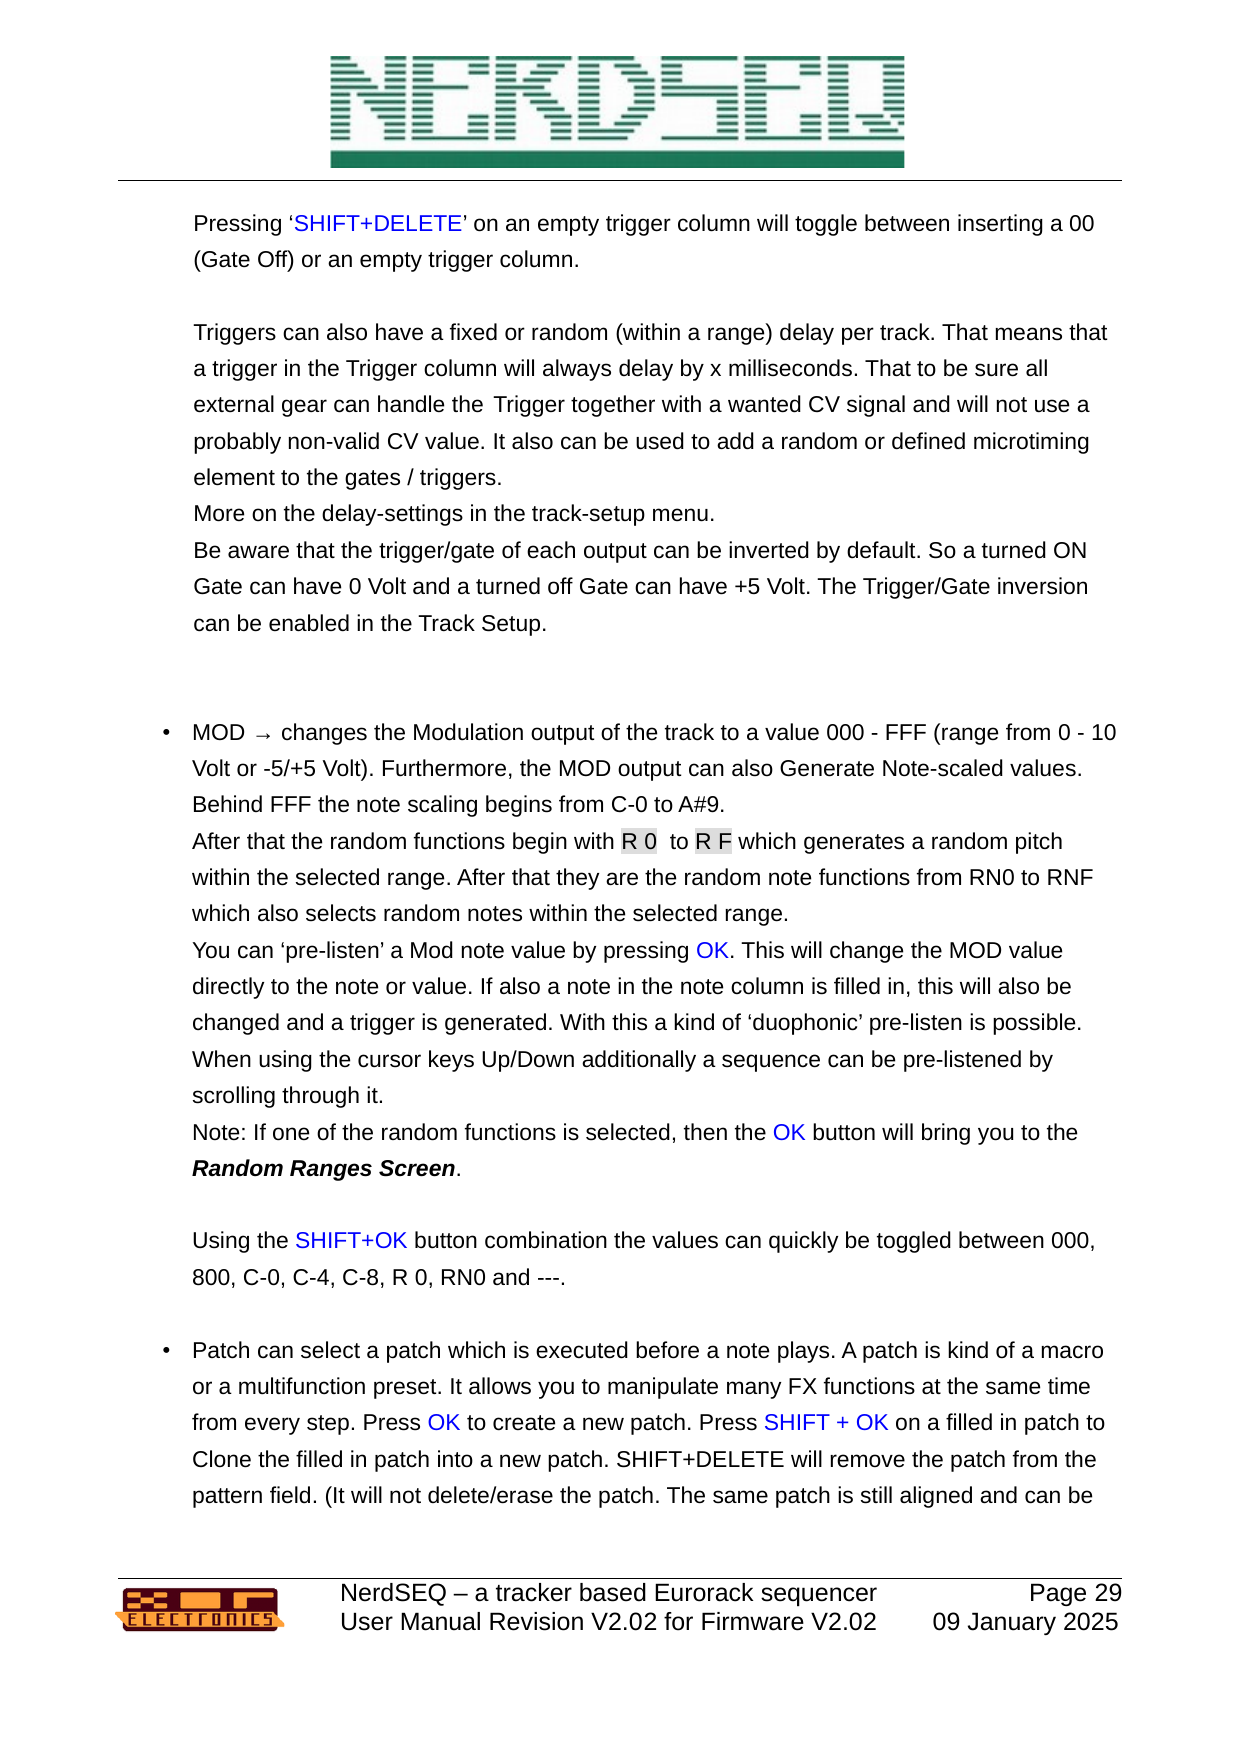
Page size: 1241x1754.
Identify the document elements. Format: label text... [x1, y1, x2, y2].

picture [330, 56, 905, 168]
list MOD → changes the Modulation output of the track to a value 000 - FFF (range from 0 - 10 Volt or -5/+5 Volt). Furthermore, the MOD output can also Generate Note-scaled values. Behind FFF the note scaling begins from C-0 to A#9. After that the random functions begin with R 0 to R F which generates a random pitch within the selected range. After that they are the random note functions from RN0 to RNF which also selects random notes within the selected range. [162, 718, 1122, 927]
list Patch can select a patch which is executed before a note plays. A patch is kind of a macro or a multifunction preset. It allows you to manipulate many FX functions at the same time from every step. Press OK to create a new patch. Press SHIFT + OK on a filled in patch to Clone the filled in patch into a new patch. SHIFT+DELETE will remove the patch from the pattern field. (It will not delete/erase the patch. The same patch is still aligned and can be [162, 1337, 1122, 1508]
text Be aware that the trigger/gate of each output can be inverted by default. So a turned ON Gate can have 0 Volt and a turned off Gate can have +5 Volt. The Trigger/Gate inversion can be enabled in the Track Setup. [118, 537, 1122, 636]
picture [115, 1584, 285, 1634]
text Pressing ‘SHIFT+DELETE’ on an empty trigger column will toggle between inserting a 00 (Gate Off) or an empty trigger column. [193, 209, 1122, 272]
list You can ‘pre-listen’ a Mod note value by pressing OK. This will change the MOD value directly to the note or value. If also a note in the note column is filled in, this will also be changed and a trigger is generated. With this a kind of ‘duophonic’ pre-listen is possible. When using the cursor keys Up/Down additionally a sequence can be pre-listened by scrolling through it. Note: If one of the random functions is selected, then the OK button will bring you to the Random Ranges Screen. [162, 937, 1122, 1217]
text Triggers can also have a fixed or random (within a range) delay per track. That means that a trigger in the Trigger column will always delay by x milliseconds. That to be sure all external gear can handle the Trigger together with a wanted CV signal and will not use a probably non-valid CV value. It also can be used to add a random or defined microtiming element to the gates / triggers. [118, 319, 1122, 490]
list Using the SHIFT+OK button combination the values can quickly be toggled between 000, 800, C-0, C-4, C-8, R 0, RN0 and ---. [162, 1227, 1122, 1290]
text More on the delay-settings in the track-setup menu. [118, 500, 1122, 527]
